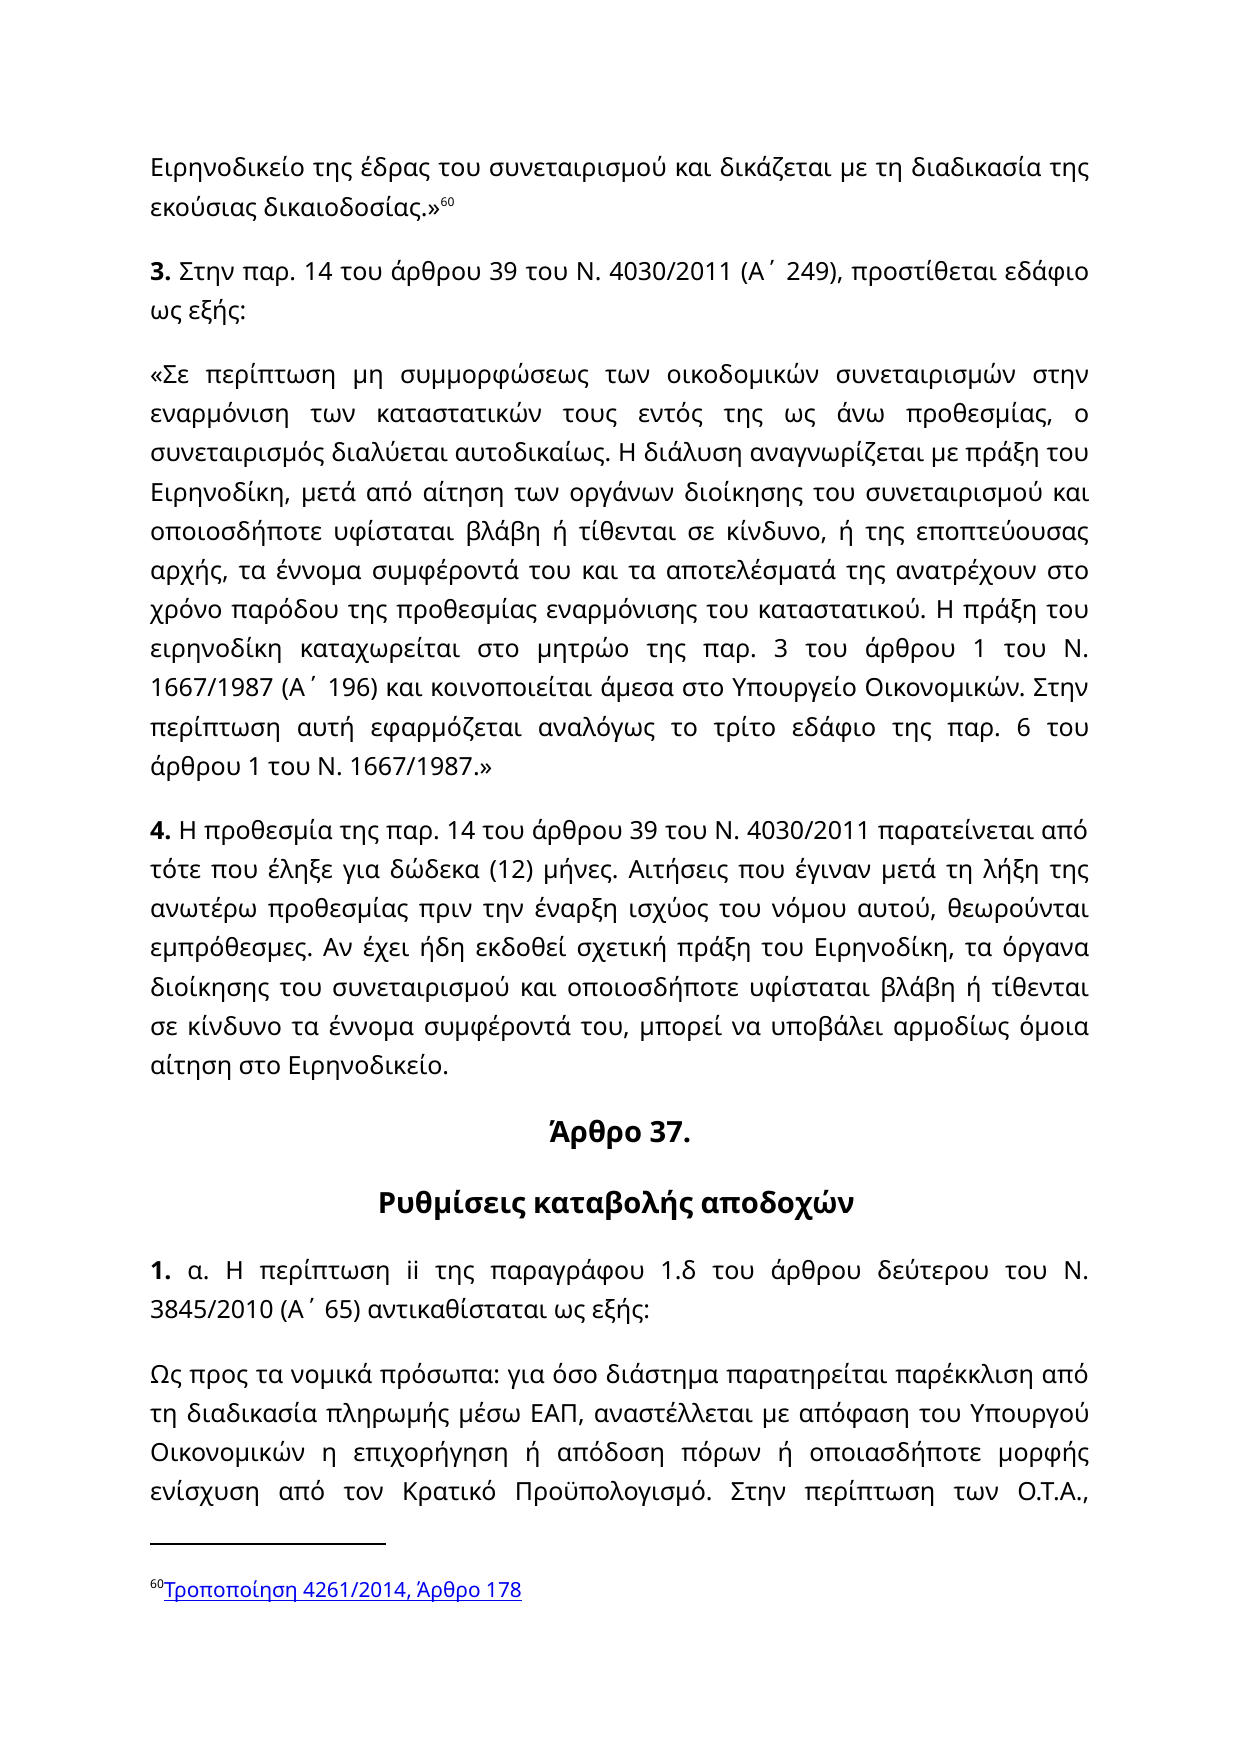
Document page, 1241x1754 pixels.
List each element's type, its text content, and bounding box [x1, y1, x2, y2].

subtitle Ρυθμίσεις καταβολής αποδοχών [150, 1182, 1090, 1222]
text Τροποποίηση 4261/2014, Άρθρο 178 [150, 1576, 1090, 1604]
text 4. Η προθεσμία της παρ. 14 του άρθρου 39 του Ν. 4030/2011 παρατείνεται από τότε που έληξε για δώδεκα (12) μήνες. Αιτήσεις που έγιναν μετά τη λήξη της ανωτέρω προθεσμίας πριν την έναρξη ισχύος του νόμου αυτού, θεωρούνται εμπρόθεσμες. Αν έχει ήδη εκδοθεί σχετική πράξη του Ειρηνοδίκη, τα όργανα διοίκησης του συνεταιρισμού και οποιοσδήποτε υφίσταται βλάβη ή τίθενται σε κίνδυνο τα έννομα συμφέροντά του, μπορεί να υποβάλει αρμοδίως όμοια αίτηση στο Ειρηνοδικείο. [150, 812, 1090, 1082]
text «Σε περίπτωση μη συμμορφώσεως των οικοδομικών συνεταιρισμών στην εναρμόνιση των καταστατικών τους εντός της ως άνω προθεσμίας, ο συνεταιρισμός διαλύεται αυτοδικαίως. Η διάλυση αναγνωρίζεται με πράξη του Ειρηνοδίκη, μετά από αίτηση των οργάνων διοίκησης του συνεταιρισμού και οποιοσδήποτε υφίσταται βλάβη ή τίθενται σε κίνδυνο, ή της εποπτεύουσας αρχής, τα έννομα συμφέροντά του και τα αποτελέσματά της ανατρέχουν στο χρόνο παρόδου της προθεσμίας εναρμόνισης του καταστατικού. Η πράξη του ειρηνοδίκη καταχωρείται στο μητρώο της παρ. 3 του άρθρου 1 του Ν. 1667/1987 (Α΄ 196) και κοινοποιείται άμεσα στο Υπουργείο Οικονομικών. Στην περίπτωση αυτή εφαρμόζεται αναλόγως το τρίτο εδάφιο της παρ. 6 του άρθρου 1 του Ν. 1667/1987.» [150, 357, 1090, 782]
text 3. Στην παρ. 14 του άρθρου 39 του Ν. 4030/2011 (Α΄ 249), προστίθεται εδάφιο ως εξής: [150, 253, 1090, 327]
text Ως προς τα νομικά πρόσωπα: για όσο διάστημα παρατηρείται παρέκκλιση από τη διαδικασία πληρωμής μέσω ΕΑΠ, αναστέλλεται με απόφαση του Υπουργού Οικονομικών η επιχορήγηση ή απόδοση πόρων ή οποιασδήποτε μορφής ενίσχυση από τον Κρατικό Προϋπολογισμό. Στην περίπτωση των Ο.Τ.Α., [150, 1356, 1090, 1508]
text Ειρηνοδικείο της έδρας του συνεταιρισμού και δικάζεται με τη διαδικασία της εκούσιας δικαιοδοσίας.» [150, 150, 1090, 223]
subtitle Άρθρο 37. [150, 1112, 1090, 1151]
text 1. α. Η περίπτωση ii της παραγράφου 1.δ του άρθρου δεύτερου του Ν. 3845/2010 (Α΄ 65) αντικαθίσταται ως εξής: [150, 1253, 1090, 1326]
